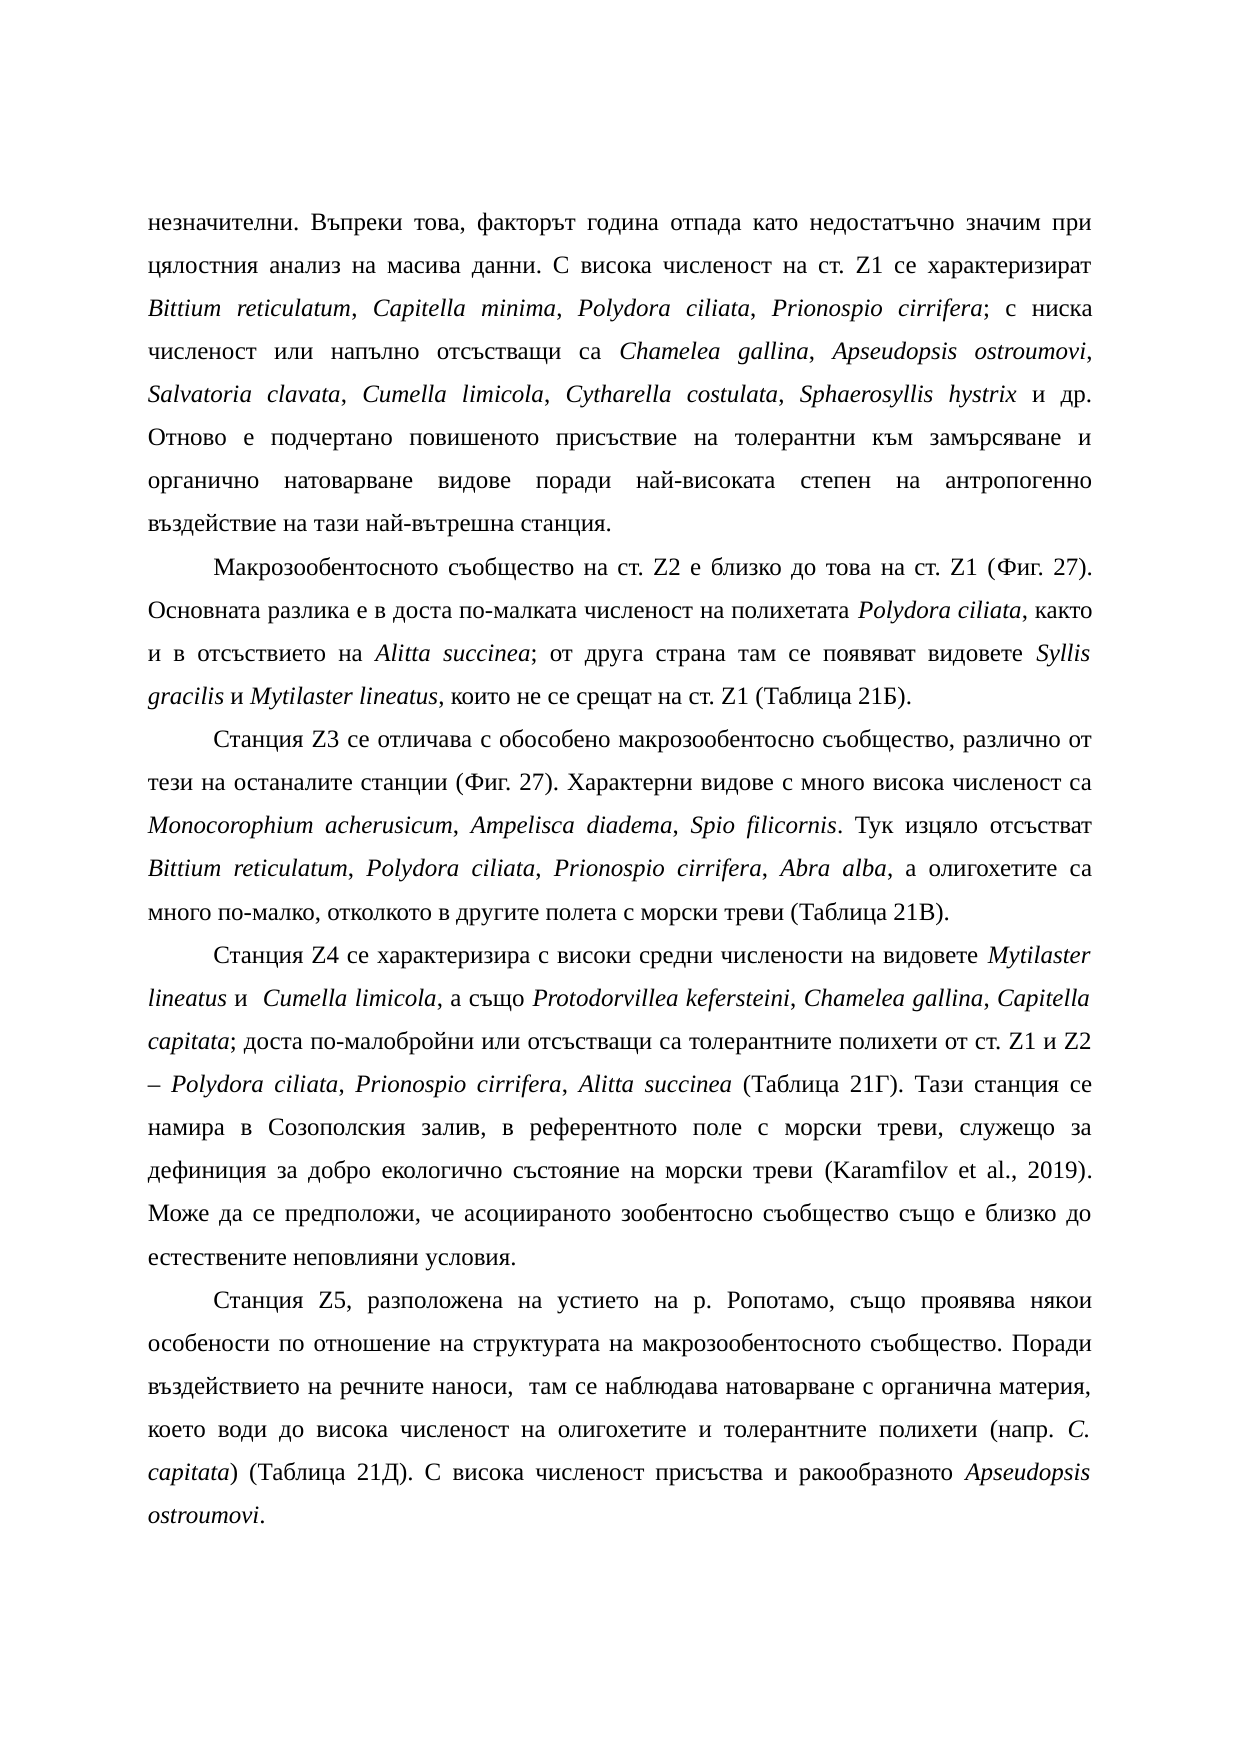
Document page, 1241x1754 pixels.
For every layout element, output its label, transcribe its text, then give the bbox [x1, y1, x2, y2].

text Станция Z4 се характеризира с високи средни числености на видовете Mytilaster lineatus и Cumella limicola, а също Protodorvillea kefersteini, Chamelea gallina, Capitella capitata; доста по-малобройни или отсъстващи са толерантните полихети от ст. Z1 и Z2 – Polydora ciliata, Prionospio cirrifera, Alitta succinea (Таблица 21Г). Тази станция се намира в Созополския залив, в референтното поле с морски треви, служещо за дефиниция за добро екологично състояние на морски треви (Karamfilov et al., 2019). Може да се предположи, че асоциираното зообентосно съобщество също е близко до естествените неповлияни условия. [148, 940, 1093, 1270]
text Станция Z5, разположена на устието на р. Ропотамо, също проявява някои особености по отношение на структурата на макрозообентосното съобщество. Поради въздействието на речните наноси, там се наблюдава натоварване с органична материя, което води до висока численост на олигохетите и толерантните полихети (напр. C. capitata) (Таблица 21Д). С висока численост присъства и ракообразното Apseudopsis ostroumovi. [148, 1285, 1093, 1529]
text незначителни. Въпреки това, факторът година отпада като недостатъчно значим при цялостния анализ на масива данни. С висока численост на ст. Z1 се характеризират Bittium reticulatum, Capitella minima, Polydora ciliata, Prionospio cirrifera; с ниска численост или напълно отсъстващи са Chamelea gallina, Apseudopsis ostroumovi, Salvatoria clavata, Cumella limicola, Cytharella costulata, Sphaerosyllis hystrix и др. Отново е подчертано повишеното присъствие на толерантни към замърсяване и органично натоварване видове поради най-високата степен на антропогенно въздействие на тази най-вътрешна станция. [148, 207, 1093, 537]
text Станция Z3 се отличава с обособено макрозообентосно съобщество, различно от тези на останалите станции (Фиг. 27). Характерни видове с много висока численост са Monocorophium acherusicum, Ampelisca diadema, Spio filicornis. Тук изцяло отсъстват Bittium reticulatum, Polydora ciliata, Prionospio cirrifera, Abra alba, а олигохетите са много по-малко, отколкото в другите полета с морски треви (Таблица 21В). [148, 724, 1093, 925]
text Макрозообентосното съобщество на ст. Z2 е близко до това на ст. Z1 (Фиг. 27). Основната разлика е в доста по-малката численост на полихетата Polydora ciliata, както и в отсъствието на Alitta succinea; от друга страна там се появяват видовете Syllis gracilis и Mytilaster lineatus, които не се срещат на ст. Z1 (Таблица 21Б). [148, 552, 1093, 710]
